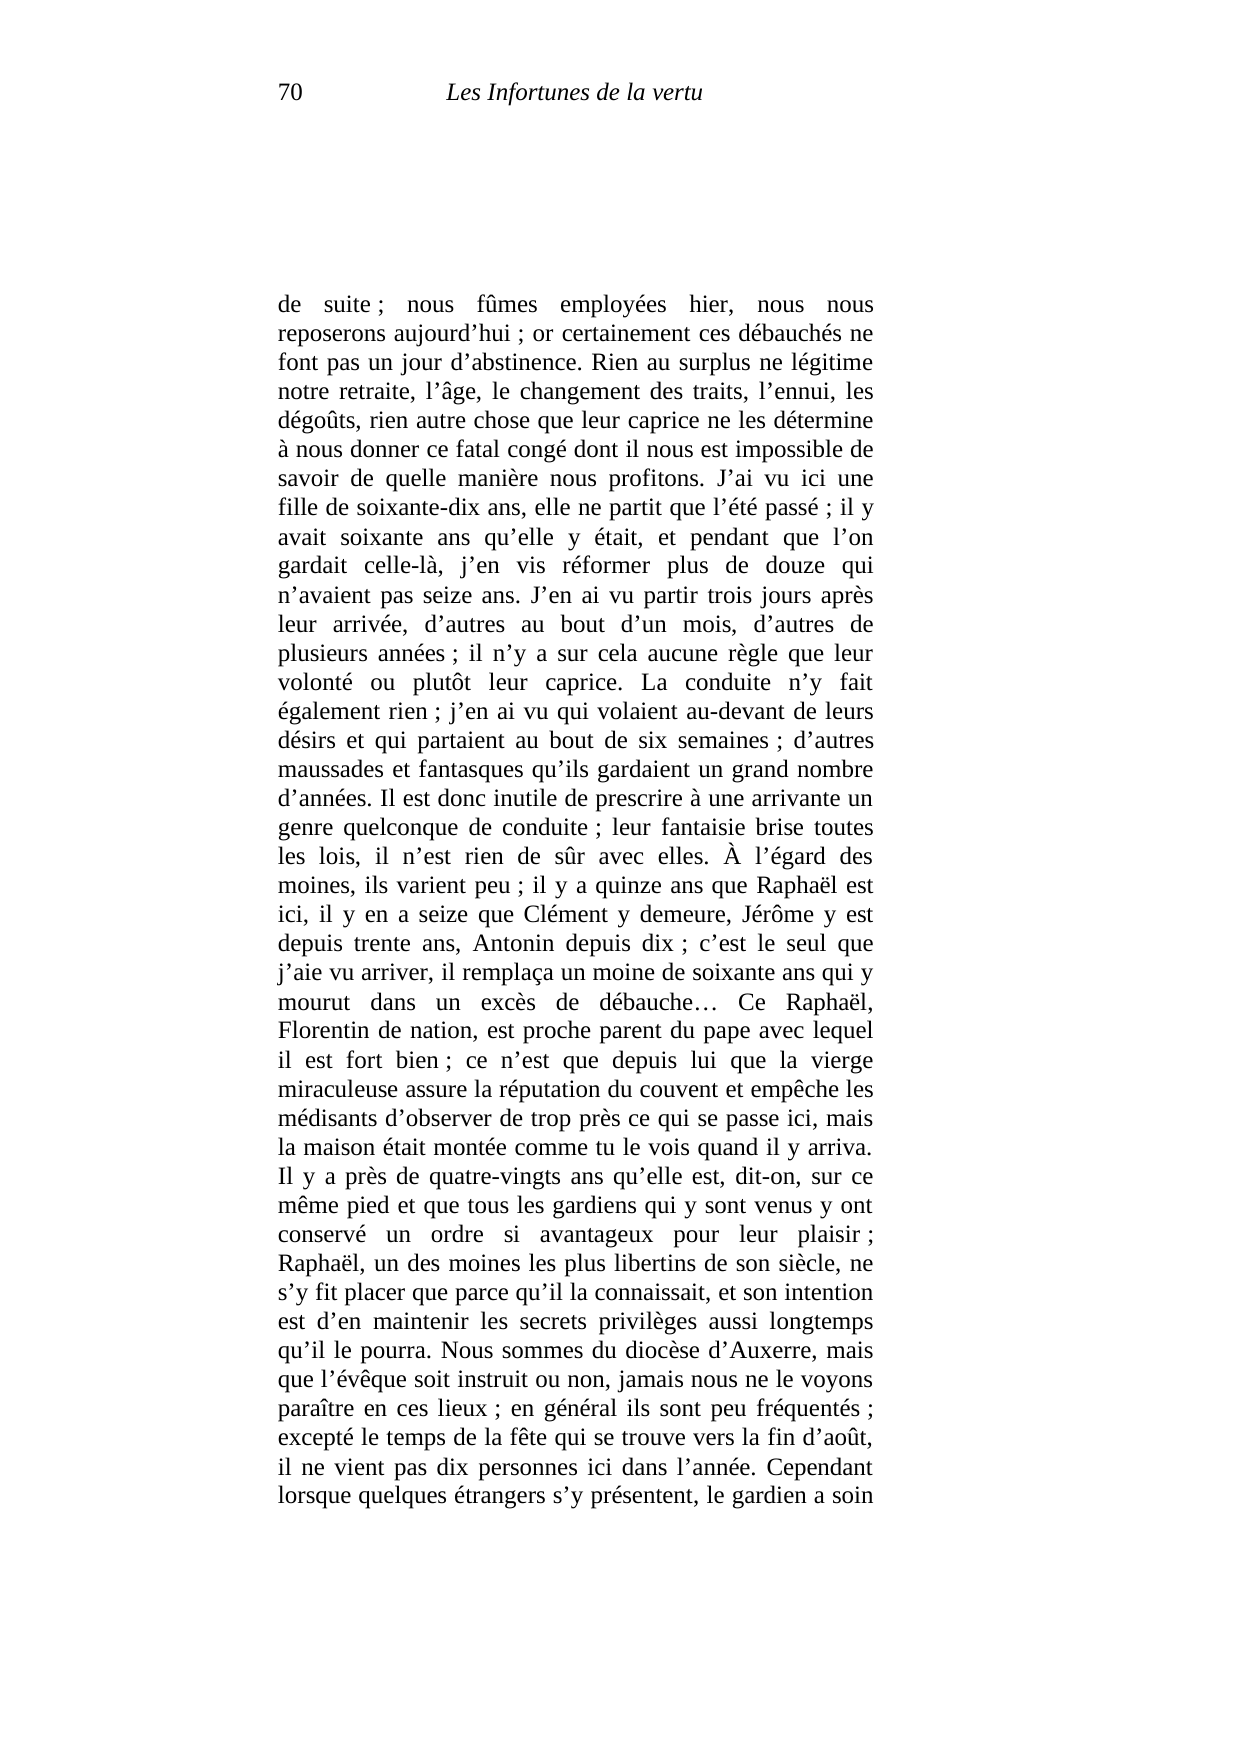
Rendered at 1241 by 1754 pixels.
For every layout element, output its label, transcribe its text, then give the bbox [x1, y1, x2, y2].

text de suite ; nous fûmes employées hier, nous nous reposerons aujourd’hui ; or certainement ces débauchés ne font pas un jour d’abstinence. Rien au surplus ne légitime notre retraite, l’âge, le changement des traits, l’ennui, les dégoûts, rien autre chose que leur caprice ne les détermine à nous donner ce fatal congé dont il nous est impossible de savoir de quelle manière nous profitons. J’ai vu ici une fille de soixante-dix ans, elle ne partit que l’été passé ; il y avait soixante ans qu’elle y était, et pendant que l’on gardait celle-là, j’en vis réformer plus de douze qui n’avaient pas seize ans. J’en ai vu partir trois jours après leur arrivée, d’autres au bout d’un mois, d’autres de plusieurs années ; il n’y a sur cela aucune règle que leur volonté ou plutôt leur caprice. La conduite n’y fait également rien ; j’en ai vu qui volaient au-devant de leurs désirs et qui partaient au bout de six semaines ; d’autres maussades et fantasques qu’ils gardaient un grand nombre d’années. Il est donc inutile de prescrire à une arrivante un genre quelconque de conduite ; leur fantaisie brise toutes les lois, il n’est rien de sûr avec elles. À l’égard des moines, ils varient peu ; il y a quinze ans que Raphaël est ici, il y en a seize que Clément y demeure, Jérôme y est depuis trente ans, Antonin depuis dix ; c’est le seul que j’aie vu arriver, il remplaça un moine de soixante ans qui y mourut dans un excès de débauche… Ce Raphaël, Florentin de nation, est proche parent du pape avec lequel il est fort bien ; ce n’est que depuis lui que la vierge miraculeuse assure la réputation du couvent et empêche les médisants d’observer de trop près ce qui se passe ici, mais la maison était montée comme tu le vois quand il y arriva. Il y a près de quatre-vingts ans qu’elle est, dit-on, sur ce même pied et que tous les gardiens qui y sont venus y ont conservé un ordre si avantageux pour leur plaisir ; Raphaël, un des moines les plus libertins de son siècle, ne s’y fit placer que parce qu’il la connaissait, et son intention est d’en maintenir les secrets privilèges aussi longtemps qu’il le pourra. Nous sommes du diocèse d’Auxerre, mais que l’évêque soit instruit ou non, jamais nous ne le voyons paraître en ces lieux ; en général ils sont peu fréquentés ; excepté le temps de la fête qui se trouve vers la fin d’août, il ne vient pas dix personnes ici dans l’année. Cependant lorsque quelques étrangers s’y présentent, le gardien a soin [278, 289, 874, 1509]
